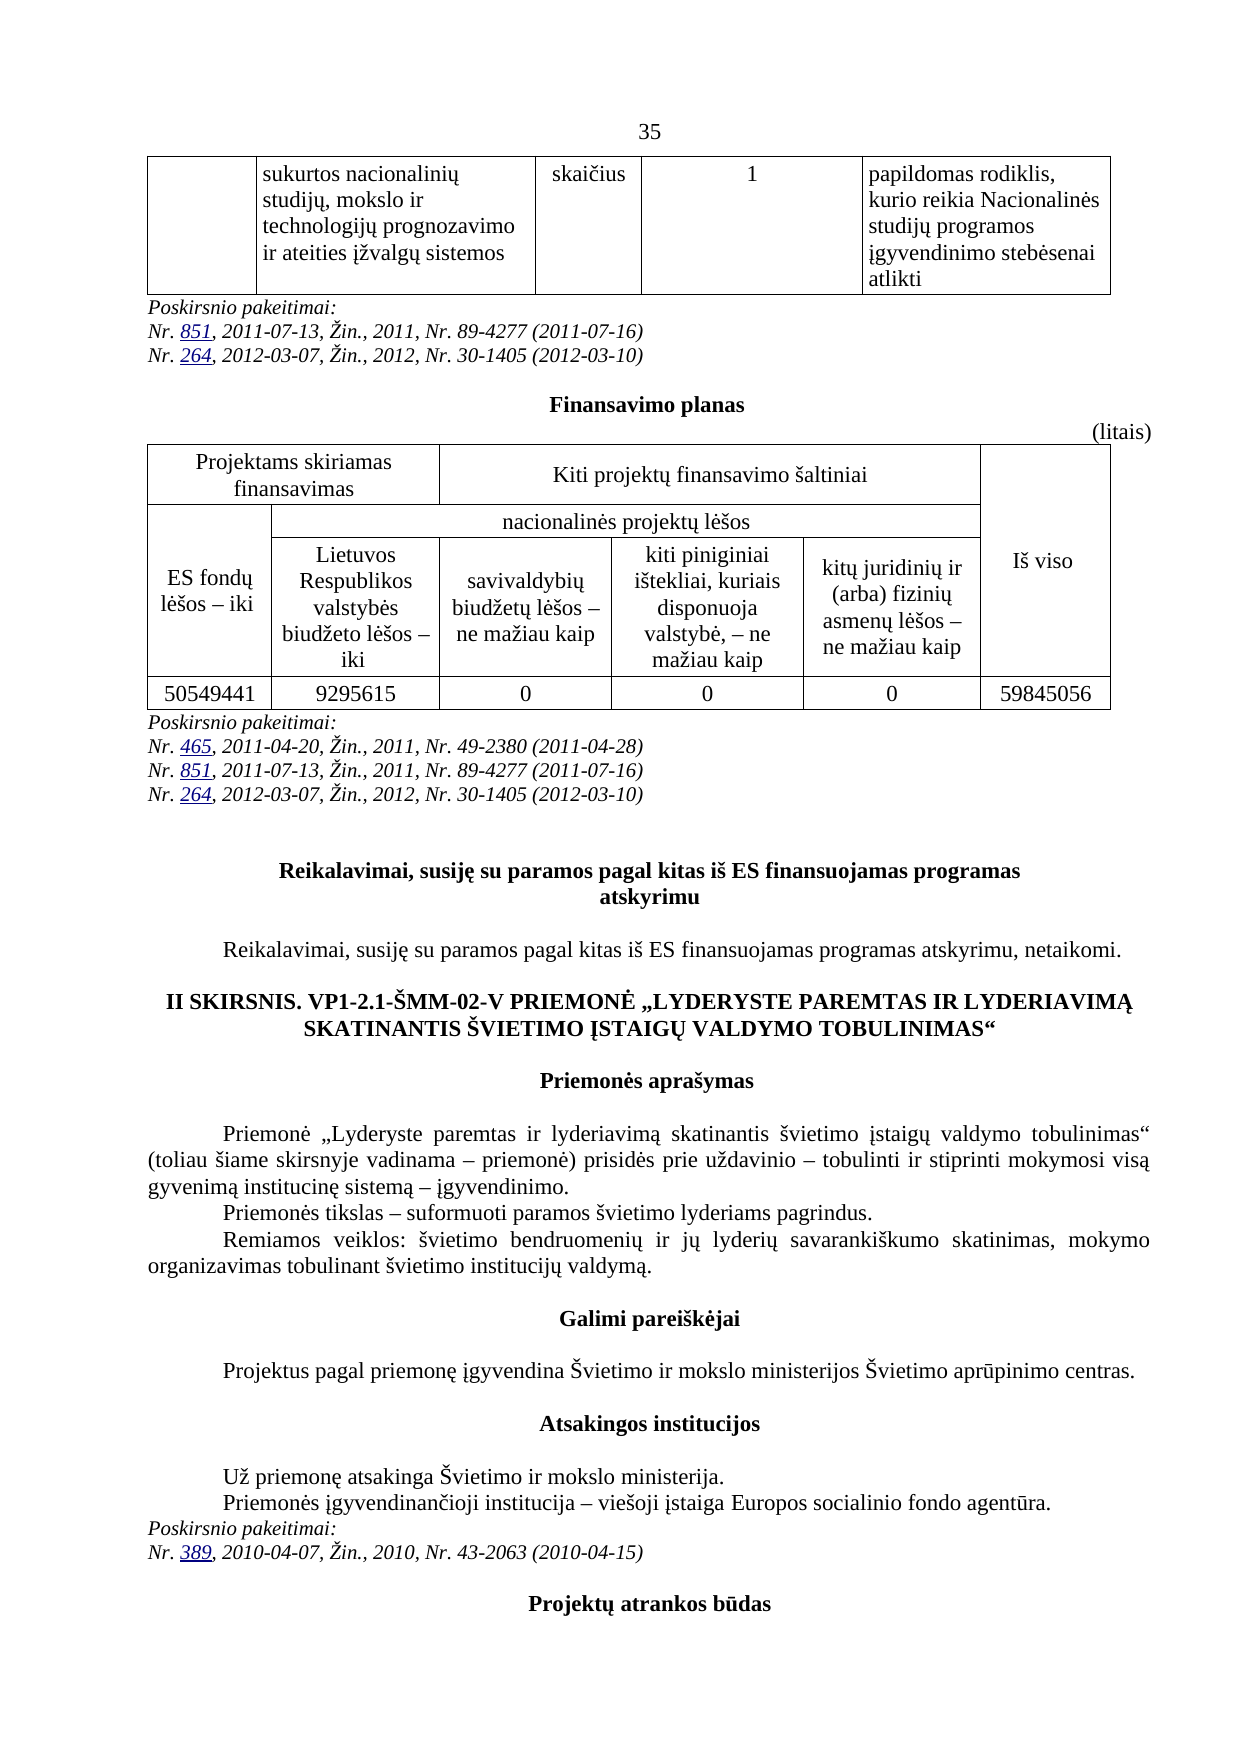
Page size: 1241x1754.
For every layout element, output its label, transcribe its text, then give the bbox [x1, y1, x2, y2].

table_cell skaičius [536, 157, 641, 294]
text Projektus pagal priemonę įgyvendina Švietimo ir mokslo ministerijos Švietimo aprūpinimo centras. [148, 1357, 1152, 1384]
text Remiamos veiklos: švietimo bendruomenių ir jų lyderių savarankiškumo skatinimas, mokymo organizavimas tobulinant švietimo institucijų valdymą. [148, 1226, 1152, 1278]
table_cell 1 [642, 157, 862, 294]
table_cell 59845056 [981, 677, 1110, 709]
table_cell Lietuvos Respublikos valstybės biudžeto lėšos – iki [272, 538, 439, 676]
table_cell 0 [804, 677, 980, 709]
text Atsakingos institucijos [148, 1410, 1152, 1436]
table_cell 0 [612, 677, 803, 709]
table_cell savivaldybių biudžetų lėšos – ne mažiau kaip [440, 538, 611, 676]
table_header Iš viso [981, 445, 1110, 676]
table_cell 9295615 [272, 677, 439, 709]
text Nr. 851, 2011-07-13, Žin., 2011, Nr. 89-4277 (2011-07-16) [148, 319, 1152, 343]
table_cell 0 [440, 677, 611, 709]
table_header Projektams skiriamas finansavimas [148, 445, 439, 504]
text Priemonės įgyvendinančioji institucija – viešoji įstaiga Europos socialinio fondo agentūra. [148, 1489, 1152, 1516]
text Poskirsnio pakeitimai: [148, 295, 1152, 319]
table_header Kiti projektų finansavimo šaltiniai [440, 445, 980, 504]
text Poskirsnio pakeitimai: [148, 710, 1152, 734]
text Nr. 389, 2010-04-07, Žin., 2010, Nr. 43-2063 (2010-04-15) [148, 1539, 1152, 1564]
text Už priemonę atsakinga Švietimo ir mokslo ministerija. [148, 1463, 1152, 1489]
text Projektų atrankos būdas [148, 1590, 1152, 1616]
subtitle II SKIRSNIS. VP1-2.1-ŠMM-02-V PRIEMONĖ „LYDERYSTE PAREMTAS IR LYDERIAVIMĄ SKATINANTIS ŠVIETIMO ĮSTAIGŲ VALDYMO TOBULINIMAS“ [148, 988, 1152, 1041]
table_cell kiti piniginiai ištekliai, kuriais disponuoja valstybė, – ne mažiau kaip [612, 538, 803, 676]
text Nr. 465, 2011-04-20, Žin., 2011, Nr. 49-2380 (2011-04-28) [148, 734, 1152, 758]
text Reikalavimai, susiję su paramos pagal kitas iš ES finansuojamas programas atskyrimu [148, 857, 1152, 909]
text Finansavimo planas [148, 392, 1152, 418]
table_cell [148, 157, 256, 294]
subtitle Galimi pareiškėjai [148, 1305, 1152, 1331]
table_cell 50549441 [148, 677, 271, 709]
text Reikalavimai, susiję su paramos pagal kitas iš ES finansuojamas programas atskyrimu, netaikomi. [148, 936, 1152, 962]
text Nr. 851, 2011-07-13, Žin., 2011, Nr. 89-4277 (2011-07-16) [148, 758, 1152, 782]
text (litais) [148, 418, 1152, 444]
table_cell kitų juridinių ir (arba) fizinių asmenų lėšos – ne mažiau kaip [804, 538, 980, 676]
table_cell sukurtos nacionalinių studijų, mokslo ir technologijų prognozavimo ir ateities įžvalgų sistemos [257, 157, 535, 294]
table_cell nacionalinės projektų lėšos [272, 505, 980, 537]
text Nr. 264, 2012-03-07, Žin., 2012, Nr. 30-1405 (2012-03-10) [148, 782, 1152, 806]
table_cell papildomas rodiklis, kurio reikia Nacionalinės studijų programos įgyvendinimo stebėsenai atlikti [863, 157, 1110, 294]
text Nr. 264, 2012-03-07, Žin., 2012, Nr. 30-1405 (2012-03-10) [148, 343, 1152, 367]
subtitle Priemonės aprašymas [148, 1067, 1152, 1094]
text Priemonė „Lyderyste paremtas ir lyderiavimą skatinantis švietimo įstaigų valdymo tobulinimas“ (toliau šiame skirsnyje vadinama – priemonė) prisidės prie uždavinio – tobulinti ir stiprinti mokymosi visą gyvenimą institucinę sistemą – įgyvendinimo. [148, 1120, 1152, 1199]
text Priemonės tikslas – suformuoti paramos švietimo lyderiams pagrindus. [148, 1199, 1152, 1226]
table_cell ES fondų lėšos – iki [148, 505, 271, 676]
text Poskirsnio pakeitimai: [148, 1516, 1152, 1539]
